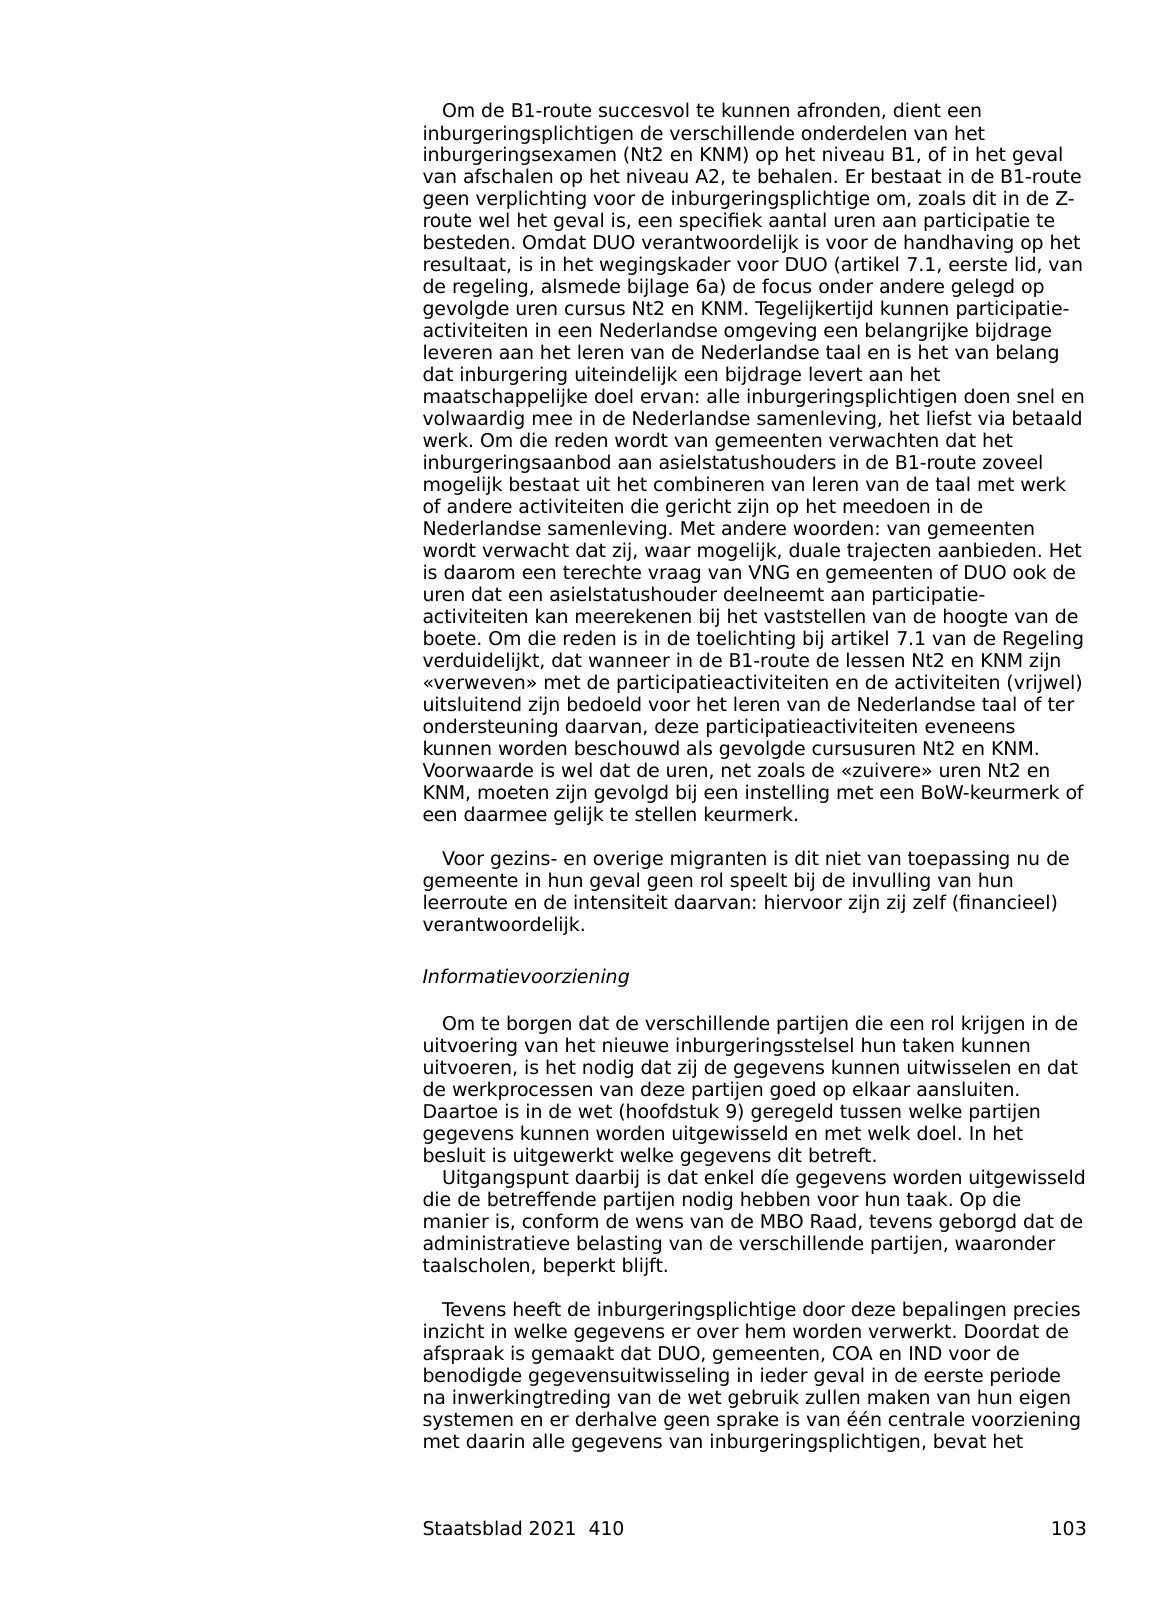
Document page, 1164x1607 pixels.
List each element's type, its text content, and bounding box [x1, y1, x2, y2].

text Om de B1-route succesvol te kunnen afronden, dient een inburgeringsplichtigen de verschillende onderdelen van het inburgeringsexamen (Nt2 en KNM) op het niveau B1, of in het geval van afschalen op het niveau A2, te behalen. Er bestaat in de B1-route geen verplichting voor de inburgeringsplichtige om, zoals dit in de Z-route wel het geval is, een specifiek aantal uren aan participatie te besteden. Omdat DUO verantwoordelijk is voor de handhaving op het resultaat, is in het wegingskader voor DUO (artikel 7.1, eerste lid, van de regeling, alsmede bijlage 6a) de focus onder andere gelegd op gevolgde uren cursus Nt2 en KNM. Tegelijkertijd kunnen participatie-activiteiten in een Nederlandse omgeving een belangrijke bijdrage leveren aan het leren van de Nederlandse taal en is het van belang dat inburgering uiteindelijk een bijdrage levert aan het maatschappelijke doel ervan: alle inburgeringsplichtigen doen snel en volwaardig mee in de Nederlandse samenleving, het liefst via betaald werk. Om die reden wordt van gemeenten verwachten dat het inburgeringsaanbod aan asielstatushouders in de B1-route zoveel mogelijk bestaat uit het combineren van leren van de taal met werk of andere activiteiten die gericht zijn op het meedoen in de Nederlandse samenleving. Met andere woorden: van gemeenten wordt verwacht dat zij, waar mogelijk, duale trajecten aanbieden. Het is daarom een terechte vraag van VNG en gemeenten of DUO ook de uren dat een asielstatushouder deelneemt aan participatie-activiteiten kan meerekenen bij het vaststellen van de hoogte van de boete. Om die reden is in de toelichting bij artikel 7.1 van de Regeling verduidelijkt, dat wanneer in de B1-route de lessen Nt2 en KNM zijn «verweven» met de participatieactiviteiten en de activiteiten (vrijwel) uitsluitend zijn bedoeld voor het leren van de Nederlandse taal of ter ondersteuning daarvan, deze participatieactiviteiten eveneens kunnen worden beschouwd als gevolgde cursusuren Nt2 en KNM. Voorwaarde is wel dat de uren, net zoals de «zuivere» uren Nt2 en KNM, moeten zijn gevolgd bij een instelling met een BoW-keurmerk of een daarmee gelijk te stellen keurmerk. [422, 100, 1087, 826]
subtitle Informatievoorziening [422, 966, 1087, 988]
text Tevens heeft de inburgeringsplichtige door deze bepalingen precies inzicht in welke gegevens er over hem worden verwerkt. Doordat de afspraak is gemaakt dat DUO, gemeenten, COA en IND voor de benodigde gegevensuitwisseling in ieder geval in de eerste periode na inwerkingtreding van de wet gebruik zullen maken van hun eigen systemen en er derhalve geen sprake is van één centrale voorziening met daarin alle gegevens van inburgeringsplichtigen, bevat het [422, 1299, 1087, 1453]
text Om te borgen dat de verschillende partijen die een rol krijgen in de uitvoering van het nieuwe inburgeringsstelsel hun taken kunnen uitvoeren, is het nodig dat zij de gegevens kunnen uitwisselen en dat de werkprocessen van deze partijen goed op elkaar aansluiten. Daartoe is in de wet (hoofdstuk 9) geregeld tussen welke partijen gegevens kunnen worden uitgewisseld en met welk doel. In het besluit is uitgewerkt welke gegevens dit betreft. [422, 1013, 1087, 1167]
text Voor gezins- en overige migranten is dit niet van toepassing nu de gemeente in hun geval geen rol speelt bij de invulling van hun leerroute en de intensiteit daarvan: hiervoor zijn zij zelf (financieel) verantwoordelijk. [422, 848, 1087, 936]
text Uitgangspunt daarbij is dat enkel díe gegevens worden uitgewisseld die de betreffende partijen nodig hebben voor hun taak. Op die manier is, conform de wens van de MBO Raad, tevens geborgd dat de administratieve belasting van de verschillende partijen, waaronder taalscholen, beperkt blijft. [422, 1167, 1087, 1277]
